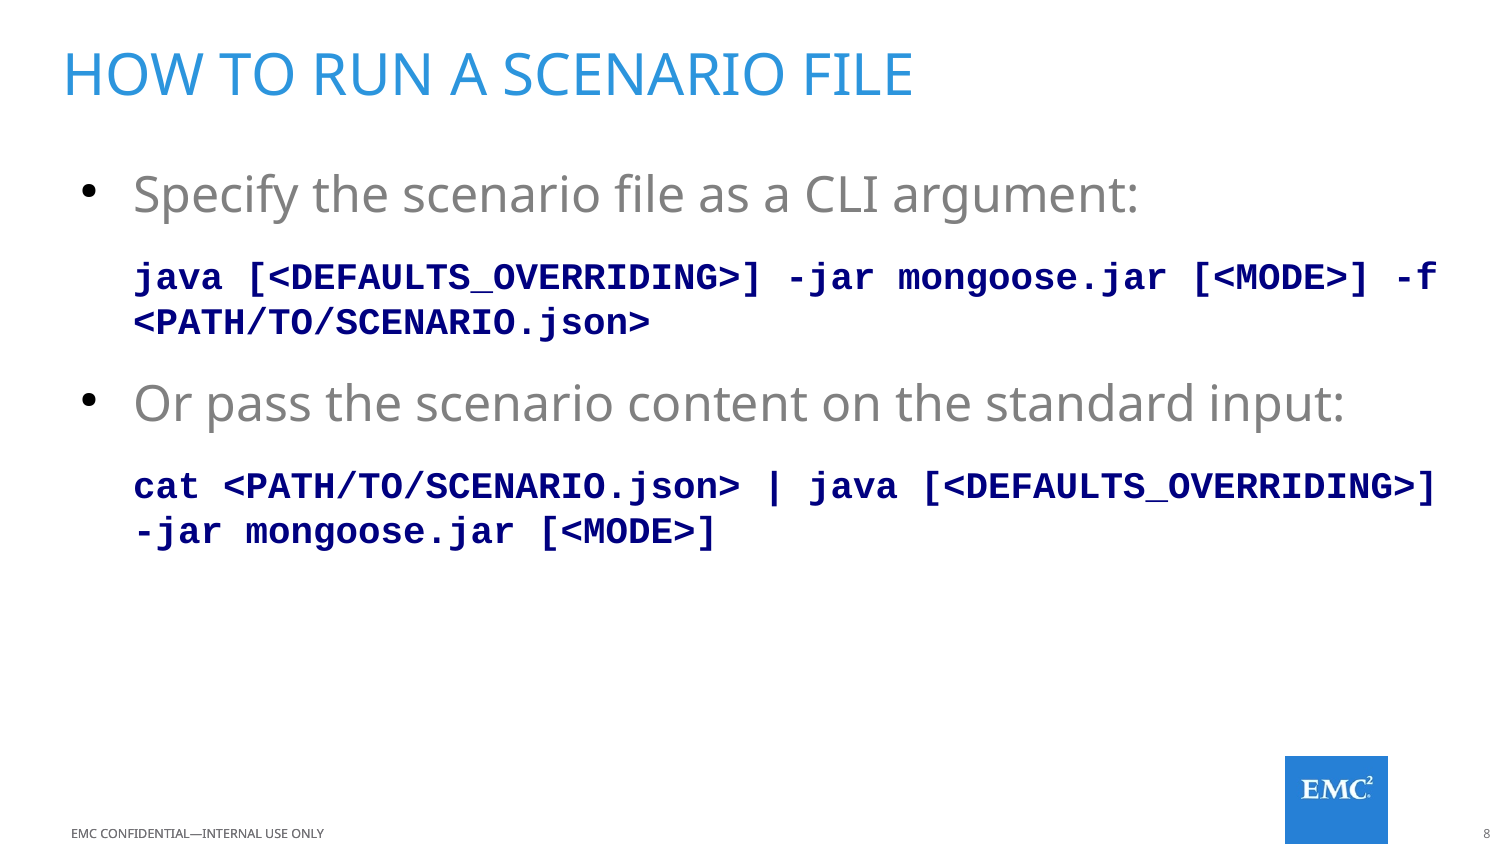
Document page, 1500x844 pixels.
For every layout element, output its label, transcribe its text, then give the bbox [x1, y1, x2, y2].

title How to run a scenario file [62, 37, 1450, 108]
picture [1285, 756, 1388, 844]
list Specify the scenario file as a CLI argument: java [<DEFAULTS_OVERRIDING>] -jar mongoose.jar [<MODE>] -f <PATH/TO/SCENARIO.json> Or pass the scenario content on the standard input: cat <PATH/TO/SCENARIO.json> | java [<DEFAULTS_OVERRIDING>] -jar mongoose.jar [<MODE>] [62, 162, 1450, 745]
